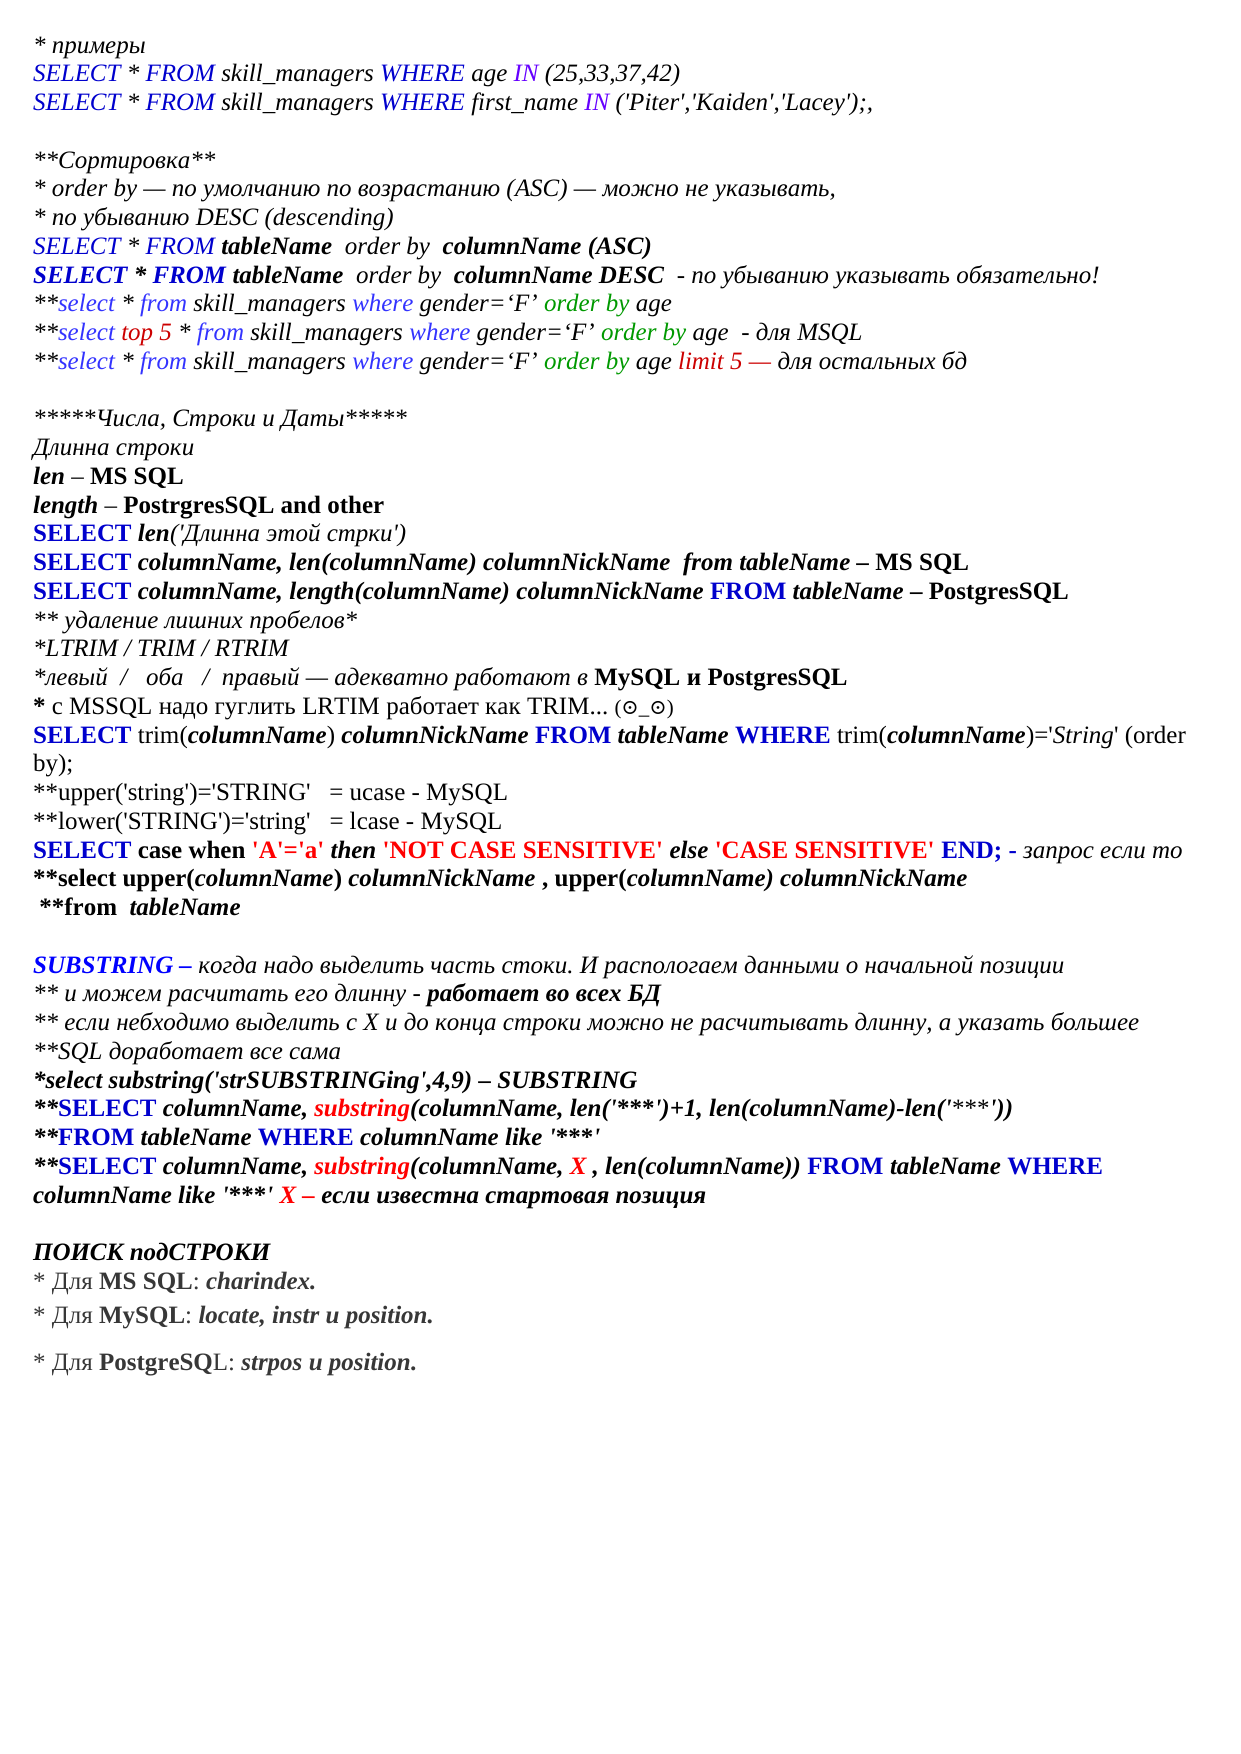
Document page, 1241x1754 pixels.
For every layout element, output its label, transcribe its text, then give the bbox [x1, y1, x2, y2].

text **select * from skill_managers where gender=‘F’ order by age [33, 288, 1220, 317]
text **SELECT columnName, substring(columnName, len('***')+1, len(columnName)-len('***')) **FROM tableName WHERE columnName like '***' [33, 1093, 1220, 1151]
text SELECT * FROM tableName order by columnName (ASC) [33, 231, 1220, 260]
text *****Числа, Строки и Даты***** [33, 403, 1220, 432]
text **upper('string')='STRING' = ucase - MySQL [33, 777, 1220, 806]
text SELECT * FROM tableName order by columnName DESC - по убыванию указывать обязательно! [33, 260, 1220, 288]
text ** и можем расчитать его длинну - работает во всех БД [33, 978, 1220, 1007]
text * примеры [33, 30, 1220, 58]
text SELECT len('Длинна этой стрки') [33, 518, 1220, 547]
text *LTRIM / TRIM / RTRIM [33, 633, 1220, 662]
text SELECT * FROM skill_managers WHERE first_name IN ('Piter','Kaiden','Lacey');, [33, 87, 1220, 116]
text * Для MS SQL: charindex. [33, 1266, 1220, 1295]
text **SELECT columnName, substring(columnName, X , len(columnName)) FROM tableName WHERE columnName like '***' X – если известна стартовая позиция [33, 1151, 1220, 1208]
text * c MSSQL надо гуглить LRTIM работает как TRIM... (⊙_⊙) [33, 691, 1220, 720]
text ** удаление лишних пробелов* [33, 605, 1220, 633]
text **Сортировка** [33, 145, 1220, 173]
text SELECT case when 'A'='a' then 'NOT CASE SENSITIVE' else 'CASE SENSITIVE' END; - запрос если то [33, 835, 1220, 863]
text **SQL доработает все сама [33, 1036, 1220, 1065]
text ** если небходимо выделить с Х и до конца строки можно не расчитывать длинну, а указать большее [33, 1007, 1220, 1036]
text SELECT * FROM skill_managers WHERE age IN (25,33,37,42) [33, 58, 1220, 87]
text **select * from skill_managers where gender=‘F’ order by age limit 5 — для остальных бд [33, 346, 1220, 375]
text length – PostrgresSQL and other [33, 490, 1220, 518]
text *select substring('strSUBSTRINGing',4,9) – SUBSTRING [33, 1065, 1220, 1093]
text ПОИСК подСТРОКИ [33, 1237, 1220, 1266]
text Длинна строки [33, 432, 1220, 461]
text len – MS SQL [33, 461, 1220, 490]
text **select upper(columnName) columnNickName , upper(columnName) columnNickName [33, 863, 1220, 892]
text **from tableName [33, 892, 1220, 921]
text *левый / оба / правый — адекватно работают в MySQL и PostgresSQL [33, 662, 1220, 691]
text * order by — по умолчанию по возрастанию (ASC) — можно не указывать, [33, 173, 1220, 202]
text SELECT columnName, len(columnName) columnNickName from tableName – MS SQL [33, 547, 1220, 576]
text SUBSTRING – когда надо выделить часть стоки. И распологаем данными о начальной позиции [33, 950, 1220, 978]
text SELECT columnName, length(columnName) columnNickName FROM tableName – PostgresSQL [33, 576, 1220, 605]
text * по убыванию DESC (descending) [33, 202, 1220, 231]
text SELECT trim(columnName) columnNickName FROM tableName WHERE trim(columnName)='String' (order by); [33, 720, 1220, 777]
text **select top 5 * from skill_managers where gender=‘F’ order by age - для MSQL [33, 317, 1220, 346]
text **lower('STRING')='string' = lcase - MySQL [33, 806, 1220, 835]
text * Для PostgreSQL: strpos и position. [33, 1342, 1217, 1376]
text * Для MySQL: locate, instr и position. [33, 1295, 1217, 1329]
